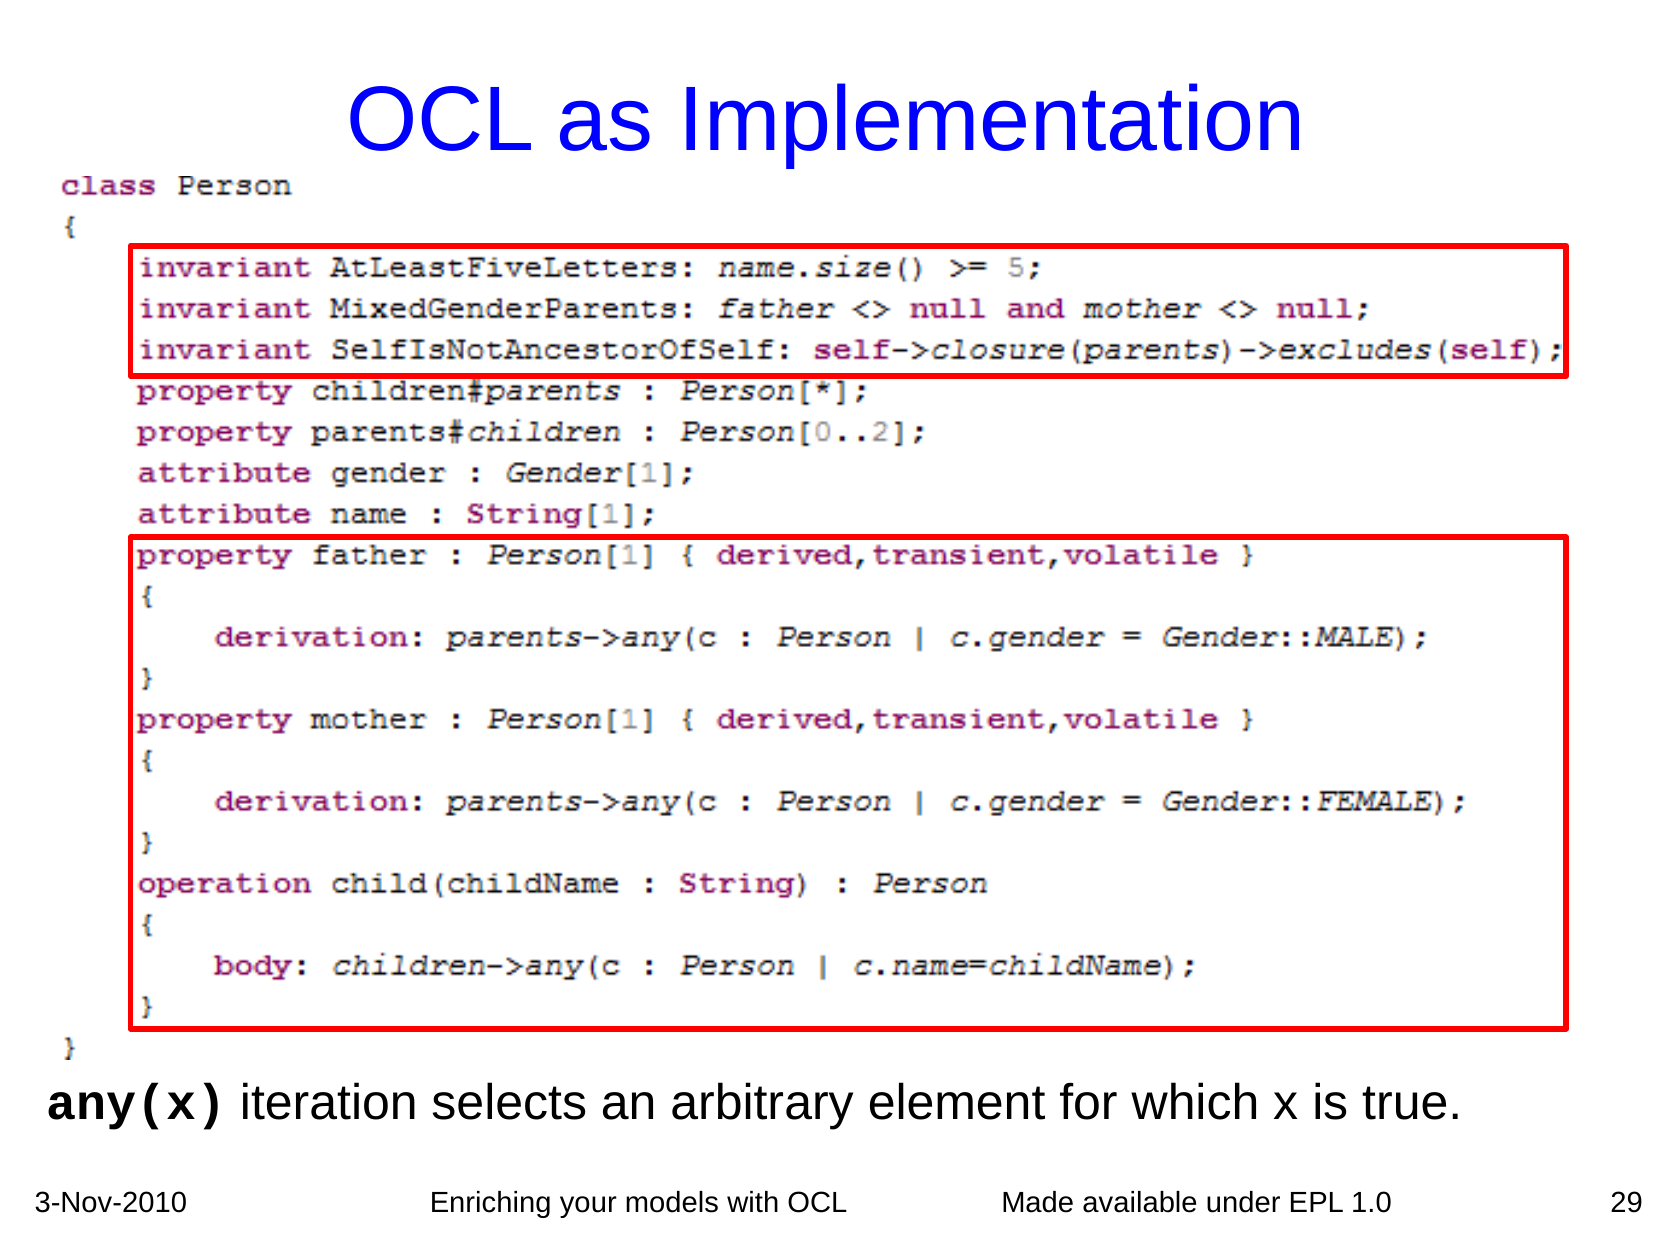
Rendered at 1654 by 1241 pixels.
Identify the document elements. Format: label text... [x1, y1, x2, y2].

picture [61, 176, 1562, 1060]
title OCL as Implementation [82, 56, 1571, 181]
picture [133, 540, 1562, 1026]
list any(x) iteration selects an arbitrary element for which x is true. [46, 1074, 1601, 1156]
picture [133, 249, 1562, 373]
